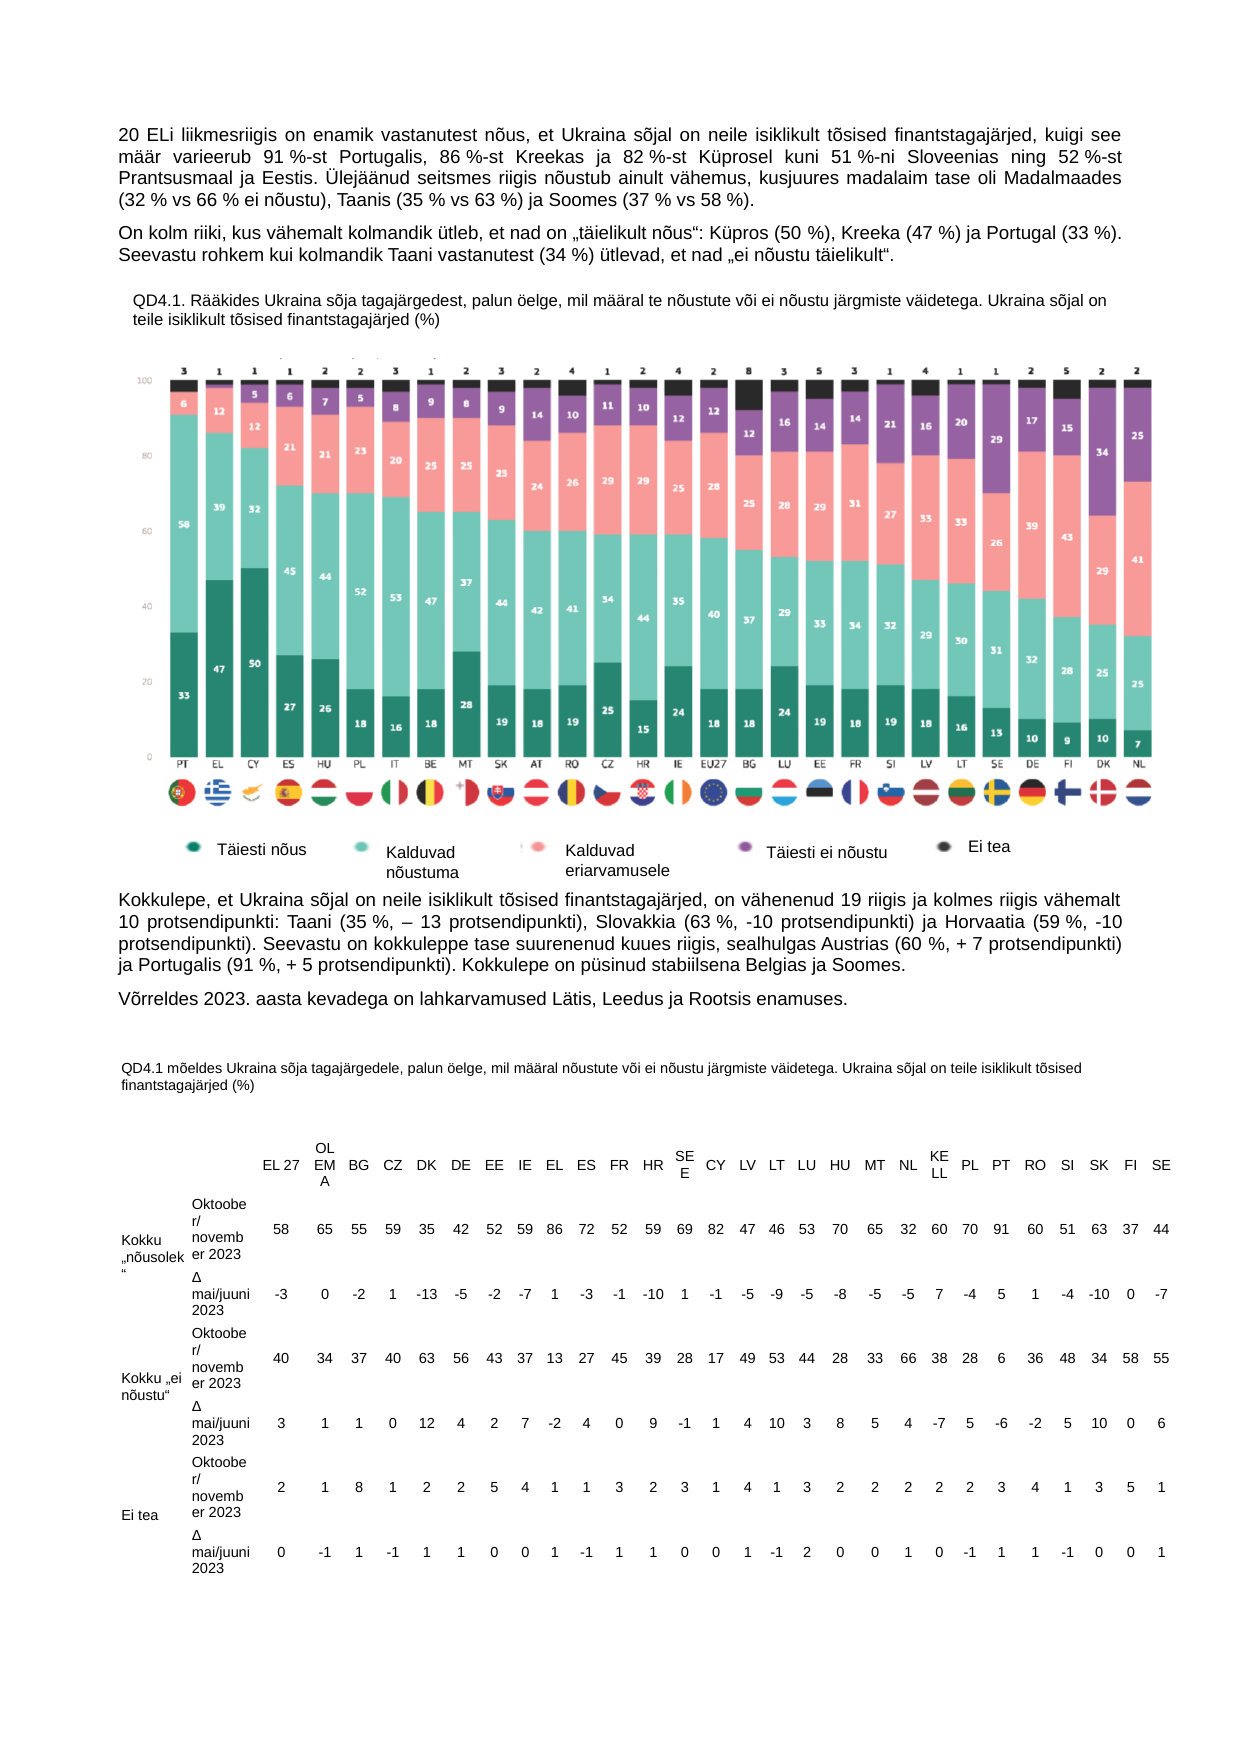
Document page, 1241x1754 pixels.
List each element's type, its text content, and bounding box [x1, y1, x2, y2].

table_cell 70 [823, 1193, 857, 1266]
table_cell 2 [857, 1451, 892, 1524]
table_cell [893, 1104, 924, 1137]
table_cell -6 [985, 1395, 1017, 1451]
table_cell [539, 1104, 570, 1137]
table_cell SI [1053, 1137, 1082, 1193]
table_cell 86 [539, 1193, 570, 1266]
table_cell -4 [955, 1266, 985, 1322]
table_cell 0 [478, 1524, 511, 1580]
table_cell [699, 1104, 733, 1137]
text Kokkulepe, et Ukraina sõjal on neile isiklikult tõsised finantstagajärjed, on vähenenud 19 riigis ja kolmes riigis vähemalt 10 protsendipunkti: Taani (35 %, – 13 protsendipunkti), Slovakkia (63 %, -10 protsendipunkti) ja Horvaatia (59 %, -10 protsendipunkti). Seevastu on kokkuleppe tase suurenenud kuues riigis, sealhulgas Austrias (60 %, + 7 protsendipunkti) ja Portugalis (91 %, + 5 protsendipunkti). Kokkulepe on püsinud stabiilsena Belgias ja Soomes. [118, 277, 1122, 976]
table_cell ES [570, 1137, 603, 1193]
table_cell -2 [341, 1266, 376, 1322]
table_cell 5 [857, 1395, 892, 1451]
table_cell 59 [636, 1193, 670, 1266]
table_cell -7 [511, 1266, 539, 1322]
table_cell -5 [893, 1266, 924, 1322]
table_cell [762, 1104, 791, 1137]
table_cell -1 [699, 1266, 733, 1322]
table_cell 6 [1145, 1395, 1178, 1451]
table_cell 1 [409, 1524, 444, 1580]
table_cell 2 [924, 1451, 954, 1524]
table_cell 60 [1017, 1193, 1053, 1266]
table_cell -1 [308, 1524, 341, 1580]
table_cell [791, 1104, 823, 1137]
table_cell 44 [1145, 1193, 1178, 1266]
table_cell 1 [603, 1524, 636, 1580]
table_cell 1 [733, 1524, 762, 1580]
table_cell 65 [857, 1193, 892, 1266]
table_cell 0 [1116, 1524, 1145, 1580]
table_cell 48 [1053, 1322, 1082, 1395]
table_cell 7 [511, 1395, 539, 1451]
table_cell 0 [308, 1266, 341, 1322]
table_cell 44 [791, 1322, 823, 1395]
table_cell Oktoober/november 2023 [189, 1193, 254, 1266]
table_cell 1 [308, 1395, 341, 1451]
table_cell 59 [511, 1193, 539, 1266]
table_cell 1 [308, 1451, 341, 1524]
table_cell 1 [699, 1451, 733, 1524]
table_cell 56 [444, 1322, 478, 1395]
table_cell [924, 1104, 954, 1137]
table_cell -1 [1053, 1524, 1082, 1580]
table_cell 39 [636, 1322, 670, 1395]
table_cell -1 [376, 1524, 409, 1580]
table_cell Kokku „nõusolek“ [118, 1193, 189, 1322]
table_cell 2 [409, 1451, 444, 1524]
table_cell NL [893, 1137, 924, 1193]
table_cell HR [636, 1137, 670, 1193]
table_cell 0 [1116, 1395, 1145, 1451]
table_cell 55 [341, 1193, 376, 1266]
table_cell -1 [762, 1524, 791, 1580]
table_cell -3 [570, 1266, 603, 1322]
table_cell [341, 1104, 376, 1137]
table_cell 34 [308, 1322, 341, 1395]
table_cell 53 [791, 1193, 823, 1266]
table_cell 0 [603, 1395, 636, 1451]
table_header QD4.1 mõeldes Ukraina sõja tagajärgedele, palun öelge, mil määral nõustute või ei nõustu järgmiste väidetega. Ukraina sõjal on teile isiklikult tõsised finantstagajärjed (%) [118, 1048, 1178, 1104]
table_cell SE [1145, 1137, 1178, 1193]
table_cell 69 [670, 1193, 699, 1266]
table_cell 9 [636, 1395, 670, 1451]
table_cell -7 [924, 1395, 954, 1451]
table_cell 37 [341, 1322, 376, 1395]
table_cell [254, 1104, 308, 1137]
table_cell 5 [478, 1451, 511, 1524]
table_cell -2 [478, 1266, 511, 1322]
table_cell 42 [444, 1193, 478, 1266]
table_cell 60 [924, 1193, 954, 1266]
table_cell [857, 1104, 892, 1137]
table_cell 70 [955, 1193, 985, 1266]
table_cell -7 [1145, 1266, 1178, 1322]
table_cell 1 [893, 1524, 924, 1580]
table_cell [478, 1104, 511, 1137]
table_cell 1 [1017, 1266, 1053, 1322]
table_cell IE [511, 1137, 539, 1193]
table_cell -3 [254, 1266, 308, 1322]
table_cell 37 [511, 1322, 539, 1395]
table_cell [1116, 1104, 1145, 1137]
table_cell DK [409, 1137, 444, 1193]
table_cell [189, 1104, 254, 1137]
table_cell 63 [409, 1322, 444, 1395]
table_cell [1082, 1104, 1116, 1137]
table_cell -1 [570, 1524, 603, 1580]
table_cell 37 [1116, 1193, 1145, 1266]
table_cell 17 [699, 1322, 733, 1395]
table_cell 4 [893, 1395, 924, 1451]
table_cell 82 [699, 1193, 733, 1266]
table_cell [118, 1104, 189, 1137]
table_cell 28 [670, 1322, 699, 1395]
table_cell 28 [955, 1322, 985, 1395]
table_cell 40 [376, 1322, 409, 1395]
table_cell 4 [444, 1395, 478, 1451]
table_cell -9 [762, 1266, 791, 1322]
table_cell 3 [603, 1451, 636, 1524]
table_cell 4 [1017, 1451, 1053, 1524]
table_cell 2 [893, 1451, 924, 1524]
table_cell 52 [478, 1193, 511, 1266]
table_cell 1 [376, 1266, 409, 1322]
table_cell 7 [924, 1266, 954, 1322]
table_cell 2 [478, 1395, 511, 1451]
table_cell -5 [444, 1266, 478, 1322]
table_cell 46 [762, 1193, 791, 1266]
table_cell [1053, 1104, 1082, 1137]
table_cell 36 [1017, 1322, 1053, 1395]
table_cell SEE [670, 1137, 699, 1193]
table_cell 13 [539, 1322, 570, 1395]
table_cell 28 [823, 1322, 857, 1395]
table_cell HU [823, 1137, 857, 1193]
table_cell Ei tea [118, 1451, 189, 1580]
table_cell 2 [955, 1451, 985, 1524]
table_cell 3 [1082, 1451, 1116, 1524]
table_cell 5 [985, 1266, 1017, 1322]
table_cell 10 [762, 1395, 791, 1451]
table_cell 4 [511, 1451, 539, 1524]
table_cell 1 [539, 1524, 570, 1580]
table_cell FR [603, 1137, 636, 1193]
table_cell 5 [1053, 1395, 1082, 1451]
table_cell [409, 1104, 444, 1137]
table_cell -1 [603, 1266, 636, 1322]
table_cell [603, 1104, 636, 1137]
table_cell 3 [791, 1451, 823, 1524]
table_cell 43 [478, 1322, 511, 1395]
table_cell 40 [254, 1322, 308, 1395]
table_cell 38 [924, 1322, 954, 1395]
table_cell 35 [409, 1193, 444, 1266]
table_cell [118, 1137, 189, 1193]
table_cell PT [985, 1137, 1017, 1193]
table_cell [376, 1104, 409, 1137]
text Võrreldes 2023. aasta kevadega on lahkarvamused Lätis, Leedus ja Rootsis enamuses. [118, 987, 1122, 1009]
table_cell 45 [603, 1322, 636, 1395]
table_cell 0 [1116, 1266, 1145, 1322]
text On kolm riiki, kus vähemalt kolmandik ütleb, et nad on „täielikult nõus“: Küpros (50 %), Kreeka (47 %) ja Portugal (33 %). Seevastu rohkem kui kolmandik Taani vastanutest (34 %) ütlevad, et nad „ei nõustu täielikult“. [118, 222, 1122, 265]
table_cell 0 [857, 1524, 892, 1580]
table_cell 34 [1082, 1322, 1116, 1395]
table_cell 5 [955, 1395, 985, 1451]
table_cell 1 [341, 1395, 376, 1451]
table_cell 8 [823, 1395, 857, 1451]
table_cell [636, 1104, 670, 1137]
table_cell CY [699, 1137, 733, 1193]
table_cell 49 [733, 1322, 762, 1395]
table_cell 58 [1116, 1322, 1145, 1395]
table_cell 4 [733, 1451, 762, 1524]
table_cell 3 [254, 1395, 308, 1451]
table_cell 0 [254, 1524, 308, 1580]
table_cell -10 [636, 1266, 670, 1322]
table_cell LV [733, 1137, 762, 1193]
table_cell -10 [1082, 1266, 1116, 1322]
table_cell 53 [762, 1322, 791, 1395]
table_cell 1 [341, 1524, 376, 1580]
table_cell 59 [376, 1193, 409, 1266]
table_cell 0 [670, 1524, 699, 1580]
table_cell RO [1017, 1137, 1053, 1193]
table_cell 47 [733, 1193, 762, 1266]
table_cell 32 [893, 1193, 924, 1266]
table_cell [985, 1104, 1017, 1137]
table_cell 1 [699, 1395, 733, 1451]
table_cell -5 [857, 1266, 892, 1322]
table_cell OLEMA [308, 1137, 341, 1193]
table_cell 1 [570, 1451, 603, 1524]
table_cell 1 [985, 1524, 1017, 1580]
table_cell 3 [670, 1451, 699, 1524]
table_cell Δ mai/juuni 2023 [189, 1524, 254, 1580]
table_cell 52 [603, 1193, 636, 1266]
table_cell 51 [1053, 1193, 1082, 1266]
table_cell 1 [539, 1266, 570, 1322]
table_cell 1 [539, 1451, 570, 1524]
table_cell SK [1082, 1137, 1116, 1193]
table_cell LT [762, 1137, 791, 1193]
table_cell 1 [636, 1524, 670, 1580]
table_cell [570, 1104, 603, 1137]
table_cell 1 [1017, 1524, 1053, 1580]
table_cell -5 [733, 1266, 762, 1322]
table_cell 2 [791, 1524, 823, 1580]
table_cell 55 [1145, 1322, 1178, 1395]
table_cell 1 [762, 1451, 791, 1524]
table_cell 3 [791, 1395, 823, 1451]
table_cell 4 [570, 1395, 603, 1451]
table_cell EE [478, 1137, 511, 1193]
table_cell 0 [699, 1524, 733, 1580]
table_cell 0 [1082, 1524, 1116, 1580]
table_cell [823, 1104, 857, 1137]
table_cell 1 [376, 1451, 409, 1524]
table_cell LU [791, 1137, 823, 1193]
table_cell 63 [1082, 1193, 1116, 1266]
table_cell [1145, 1104, 1178, 1137]
table_cell 1 [444, 1524, 478, 1580]
table_cell KELL [924, 1137, 954, 1193]
table_cell 10 [1082, 1395, 1116, 1451]
table_cell [189, 1137, 254, 1193]
picture [127, 358, 1161, 812]
table_cell 2 [254, 1451, 308, 1524]
table_cell 66 [893, 1322, 924, 1395]
table_cell 1 [670, 1266, 699, 1322]
table_cell 1 [1145, 1451, 1178, 1524]
table_cell -1 [955, 1524, 985, 1580]
table_cell 65 [308, 1193, 341, 1266]
table_cell 58 [254, 1193, 308, 1266]
table_cell 0 [823, 1524, 857, 1580]
table_cell EL [539, 1137, 570, 1193]
table_cell 1 [1145, 1524, 1178, 1580]
table_cell -5 [791, 1266, 823, 1322]
table_cell PL [955, 1137, 985, 1193]
table_cell Δ mai/juuni 2023 [189, 1266, 254, 1322]
table_cell 91 [985, 1193, 1017, 1266]
table_cell 72 [570, 1193, 603, 1266]
text 20 ELi liikmesriigis on enamik vastanutest nõus, et Ukraina sõjal on neile isiklikult tõsised finantstagajärjed, kuigi see määr varieerub 91 %-st Portugalis, 86 %-st Kreekas ja 82 %-st Küprosel kuni 51 %-ni Sloveenias ning 52 %-st Prantsusmaal ja Eestis. Ülejäänud seitsmes riigis nõustub ainult vähemus, kusjuures madalaim tase oli Madalmaades (32 % vs 66 % ei nõustu), Taanis (35 % vs 63 %) ja Soomes (37 % vs 58 %). [118, 124, 1122, 210]
table_cell -1 [670, 1395, 699, 1451]
table_cell MT [857, 1137, 892, 1193]
table_cell 27 [570, 1322, 603, 1395]
table_cell -13 [409, 1266, 444, 1322]
table_cell [955, 1104, 985, 1137]
table_cell 6 [985, 1322, 1017, 1395]
table_cell -2 [1017, 1395, 1053, 1451]
table_cell 3 [985, 1451, 1017, 1524]
table_cell 12 [409, 1395, 444, 1451]
table_cell DE [444, 1137, 478, 1193]
table_cell -2 [539, 1395, 570, 1451]
table_cell FI [1116, 1137, 1145, 1193]
table_cell [1017, 1104, 1053, 1137]
table_cell Kokku „ei nõustu“ [118, 1322, 189, 1451]
table_cell 2 [444, 1451, 478, 1524]
table_cell [308, 1104, 341, 1137]
table_cell 0 [511, 1524, 539, 1580]
table_cell 0 [924, 1524, 954, 1580]
table_cell [733, 1104, 762, 1137]
table_cell 8 [341, 1451, 376, 1524]
table_cell -4 [1053, 1266, 1082, 1322]
table_cell 0 [376, 1395, 409, 1451]
table_cell Oktoober/november 2023 [189, 1451, 254, 1524]
table_cell 33 [857, 1322, 892, 1395]
table_cell 5 [1116, 1451, 1145, 1524]
table_cell [511, 1104, 539, 1137]
table_cell [444, 1104, 478, 1137]
table_cell EL 27 [254, 1137, 308, 1193]
table_cell BG [341, 1137, 376, 1193]
table_cell Oktoober/november 2023 [189, 1322, 254, 1395]
table_cell Δ mai/juuni 2023 [189, 1395, 254, 1451]
table_cell 4 [733, 1395, 762, 1451]
table_cell 1 [1053, 1451, 1082, 1524]
table_cell 2 [823, 1451, 857, 1524]
table_cell 2 [636, 1451, 670, 1524]
table_cell CZ [376, 1137, 409, 1193]
picture [171, 828, 959, 866]
table_cell -8 [823, 1266, 857, 1322]
table_cell [670, 1104, 699, 1137]
